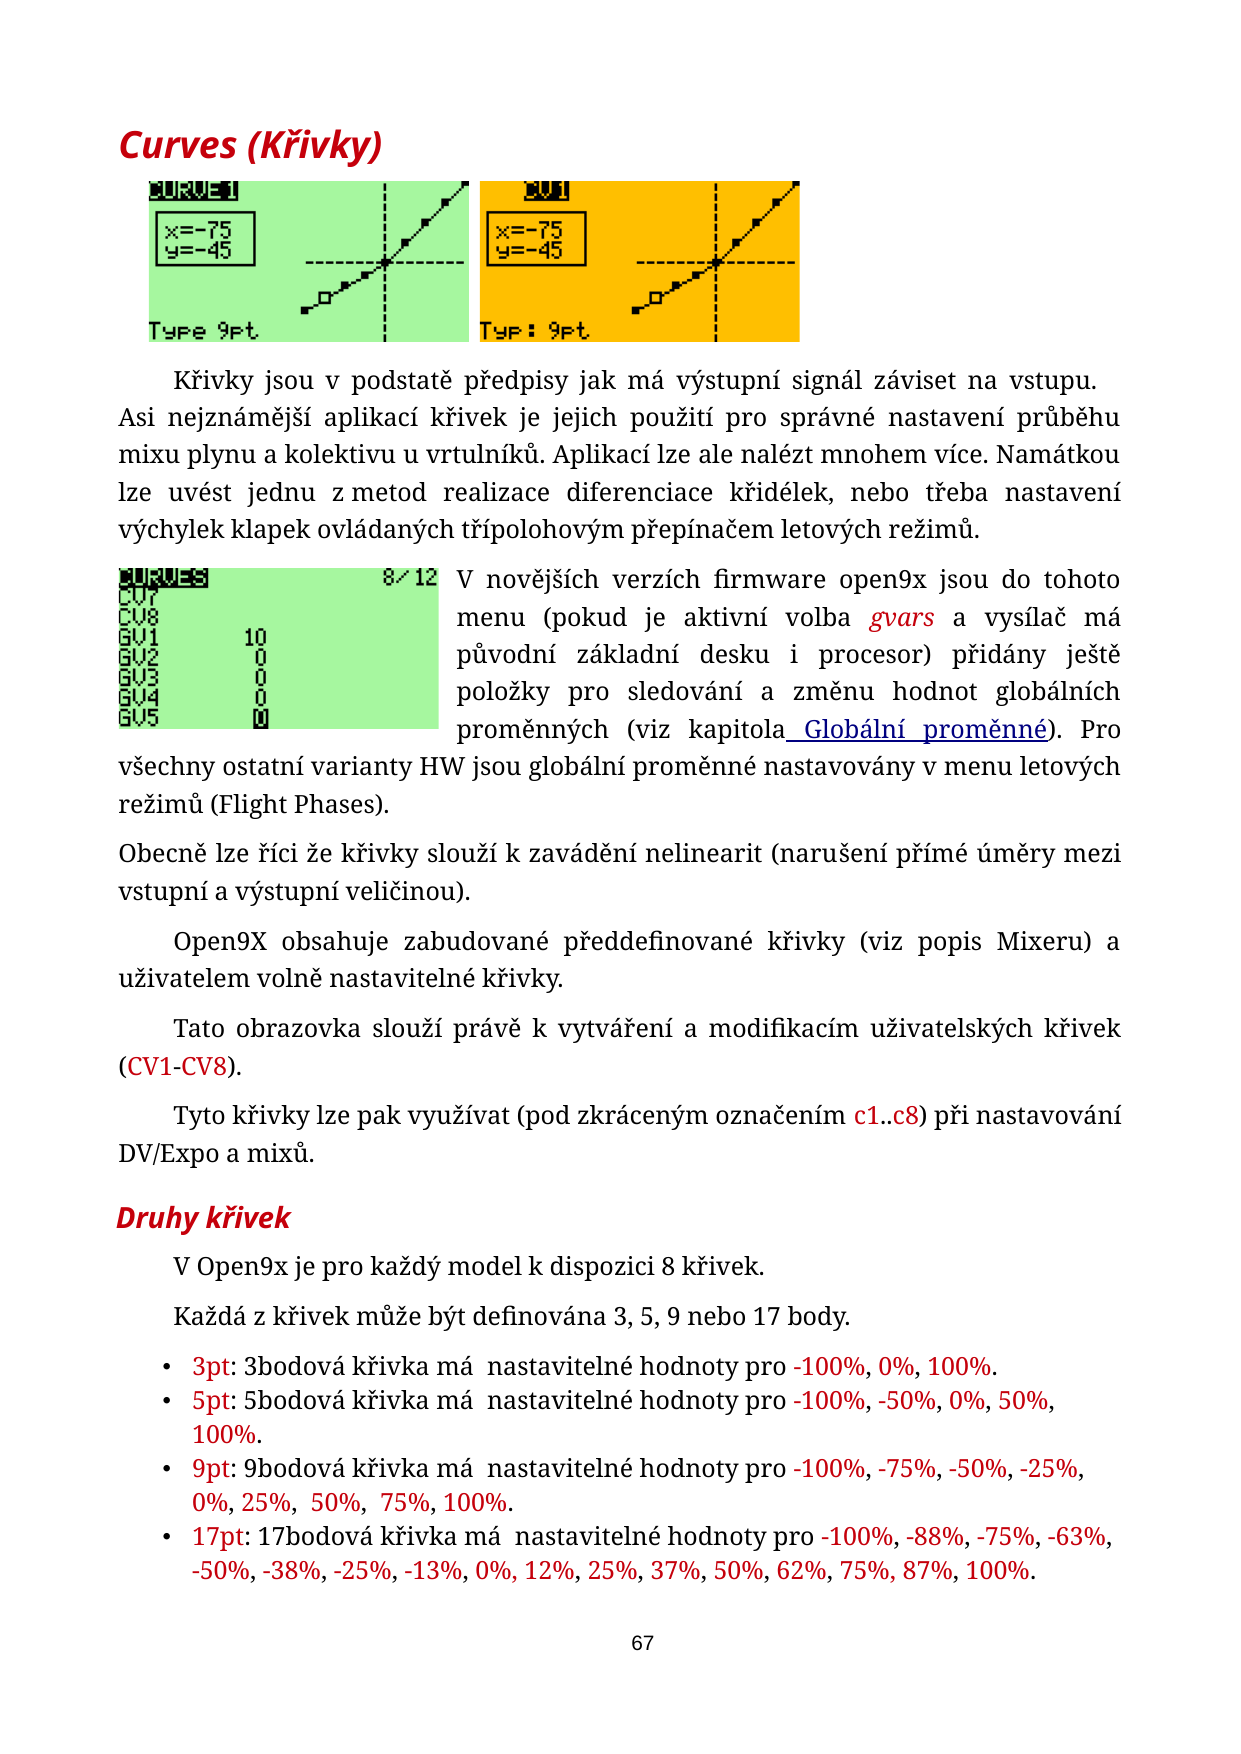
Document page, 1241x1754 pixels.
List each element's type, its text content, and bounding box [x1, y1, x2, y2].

text V novějších verzích firmware open9x jsou do tohoto menu (pokud je aktivní volba gvars a vysílač má původní základní desku i procesor) přidány ještě položky pro sledování a změnu hodnot globálních proměnných (viz kapitola Globální proměnné). Pro všechny ostatní varianty HW jsou globální proměnné nastavovány v menu letových režimů (Flight Phases). [118, 562, 1122, 820]
list 3pt: 3bodová křivka má nastavitelné hodnoty pro -100%, 0%, 100%. [162, 1348, 1122, 1382]
picture [479, 181, 800, 342]
list 5pt: 5bodová křivka má nastavitelné hodnoty pro -100%, -50%, 0%, 50%, 100%. [162, 1382, 1122, 1451]
picture [118, 568, 439, 729]
subtitle Curves (Křivky) [118, 118, 1122, 169]
text Tato obrazovka slouží právě k vytváření a modifikacím uživatelských křivek (CV1-CV8). [118, 1011, 1122, 1082]
list 17pt: 17bodová křivka má nastavitelné hodnoty pro -100%, -88%, -75%, -63%, -50%, -38%, -25%, -13%, 0%, 12%, 25%, 37%, 50%, 62%, 75%, 87%, 100%. [162, 1519, 1122, 1587]
picture [148, 181, 469, 342]
list 9pt: 9bodová křivka má nastavitelné hodnoty pro -100%, -75%, -50%, -25%, 0%, 25%, 50%, 75%, 100%. [162, 1451, 1122, 1519]
text Křivky jsou v podstatě předpisy jak má výstupní signál záviset na vstupu. Asi nejznámější aplikací křivek je jejich použití pro správné nastavení průběhu mixu plynu a kolektivu u vrtulníků. Aplikací lze ale nalézt mnohem více. Namátkou lze uvést jednu z me­tod realizace diferenciace křidélek, nebo třeba nastavení výchylek klapek ovládaných tří­polohovým přepínačem letových režimů. [118, 187, 1122, 546]
text V Open9x je pro každý model k dispozici 8 křivek. [118, 1248, 1122, 1283]
text Open9X obsahuje zabudované předdefinované křivky (viz popis Mixeru) a uživatelem volně nastavitelné křivky. [118, 923, 1122, 995]
text Každá z křivek může být definována 3, 5, 9 nebo 17 body. [118, 1298, 1122, 1332]
subtitle Druhy křivek [116, 1197, 1122, 1237]
text Obecně lze říci že křivky slouží k zavádění nelinearit (naru­šení přímé úměry mezi vstupní a výstupní veličinou). [118, 836, 1122, 908]
text Tyto křivky lze pak využívat (pod zkráceným označením c1..c8) při nastavování DV/Expo a mixů. [118, 1098, 1122, 1169]
